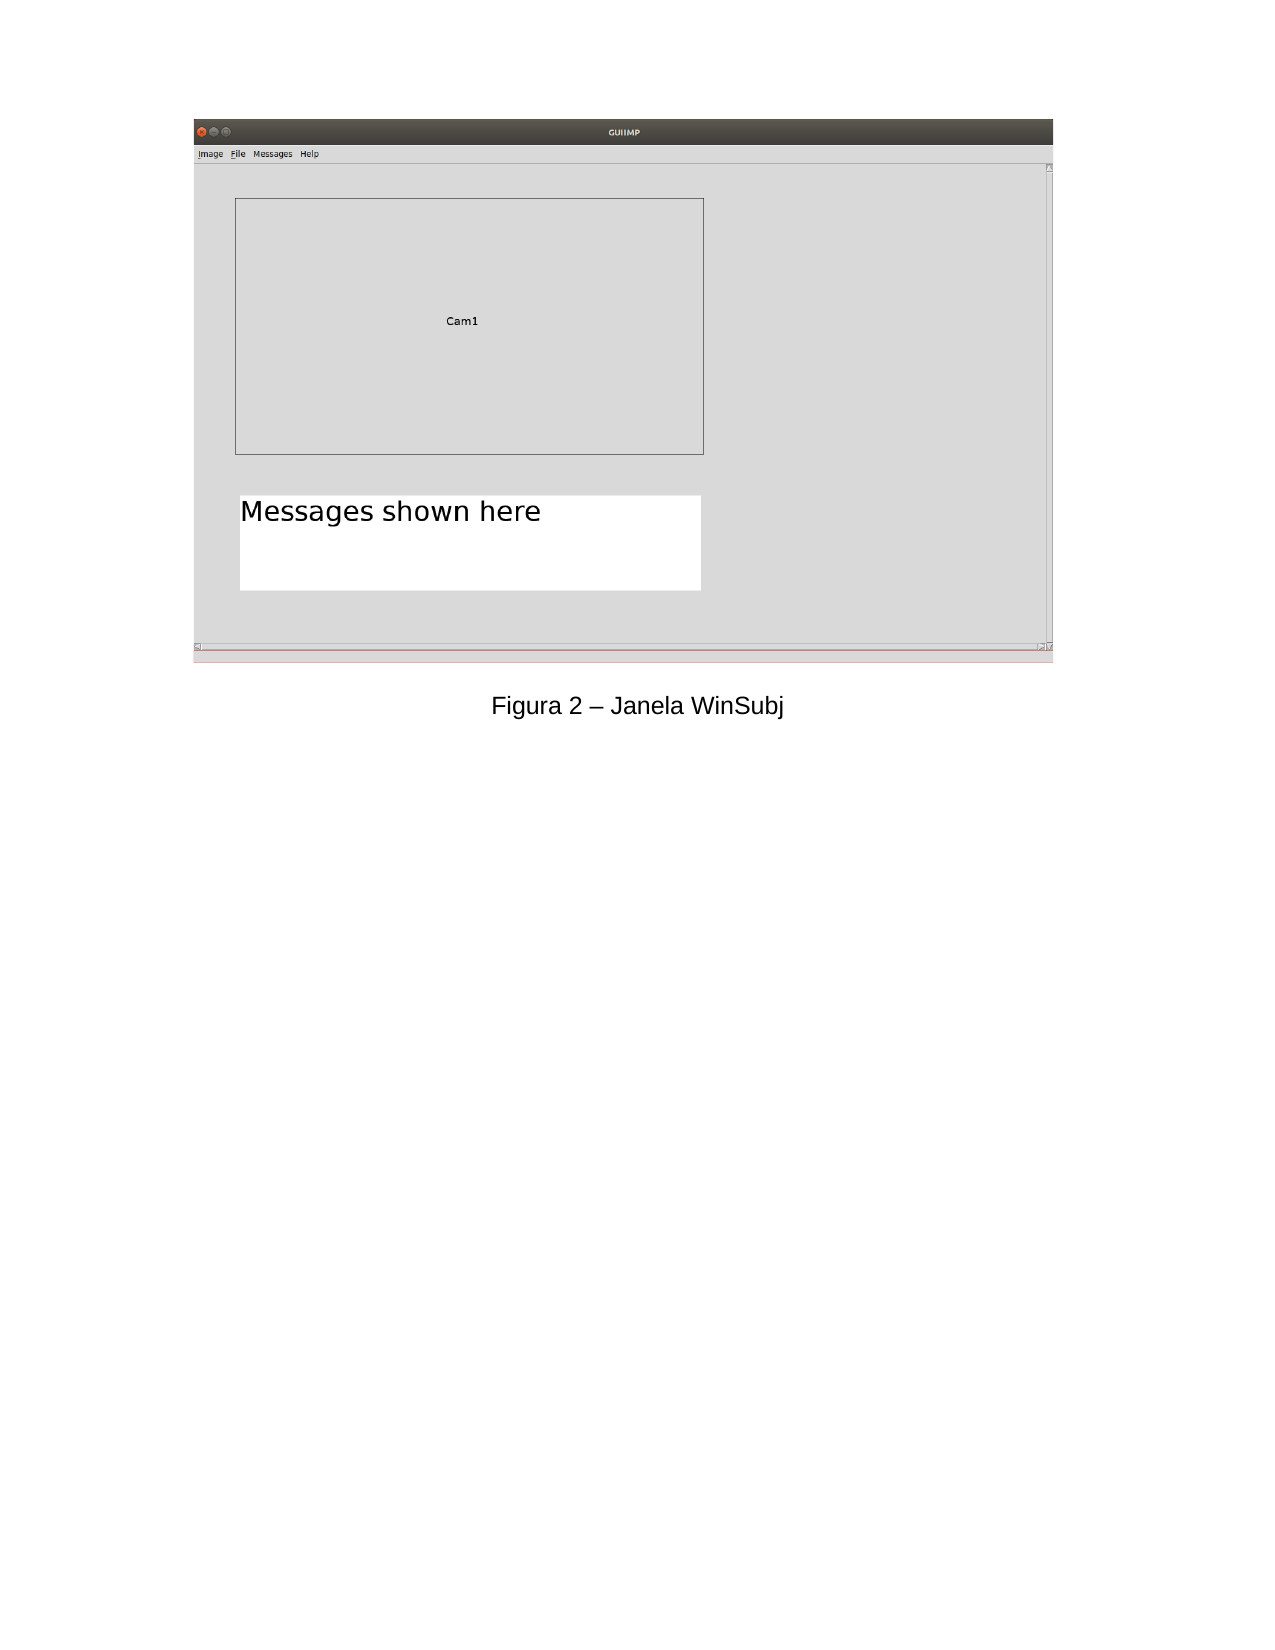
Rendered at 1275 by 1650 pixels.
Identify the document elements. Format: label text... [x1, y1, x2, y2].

picture [193, 119, 1054, 663]
text Figura 2 – Janela WinSubj [118, 691, 1157, 720]
